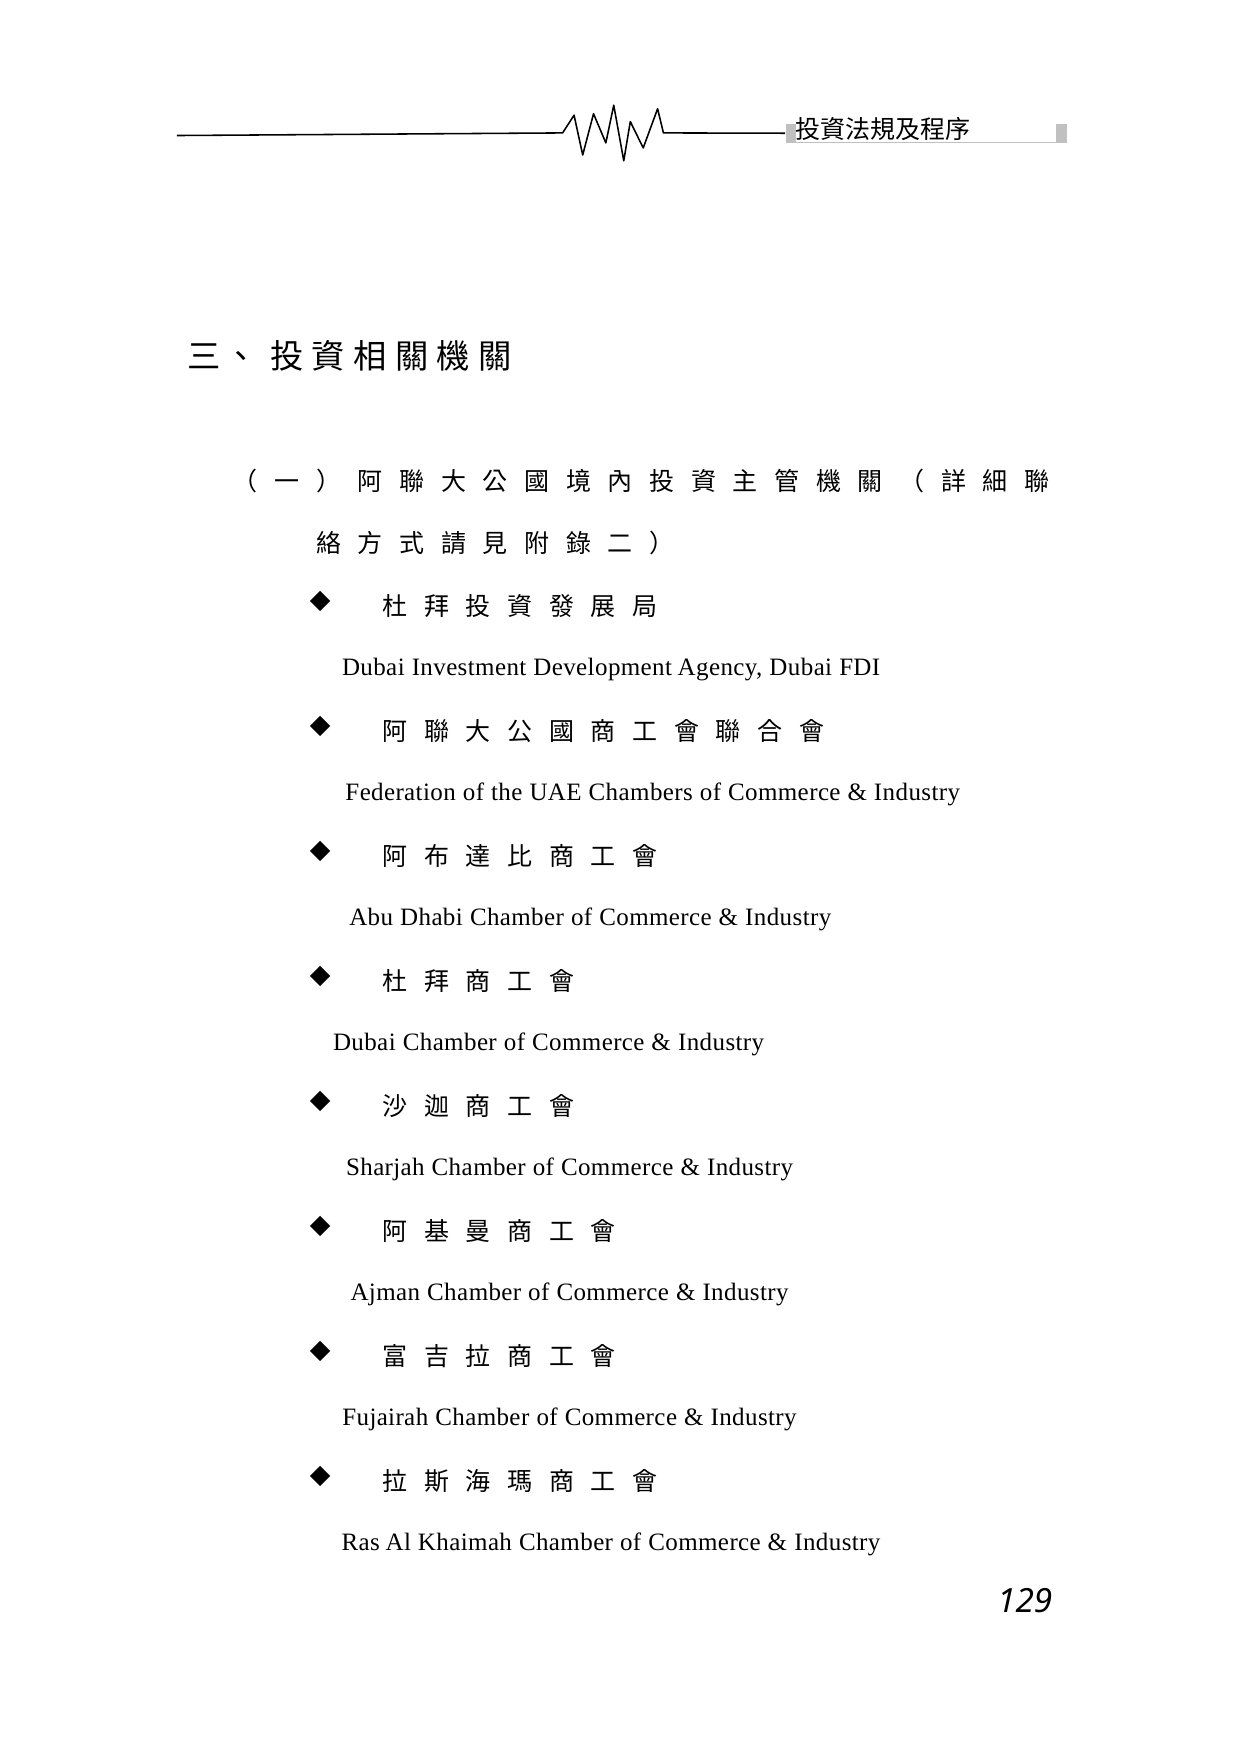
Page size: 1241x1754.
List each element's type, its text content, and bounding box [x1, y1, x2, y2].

text 三、投資相關機關 [183, 313, 1058, 375]
text  杜拜商工會 [281, 938, 1058, 1000]
text Federation of the UAE Chambers of Commerce & Industry [281, 750, 1058, 813]
text Fujairah Chamber of Commerce & Industry [281, 1375, 1058, 1438]
text Dubai Chamber of Commerce & Industry [281, 1000, 1058, 1063]
text  阿聯大公國商工會聯合會 [281, 688, 1058, 750]
text  阿基曼商工會 [281, 1188, 1058, 1250]
text  沙迦商工會 [281, 1063, 1058, 1125]
text Sharjah Chamber of Commerce & Industry [281, 1125, 1058, 1188]
text Ajman Chamber of Commerce & Industry [281, 1250, 1058, 1313]
text Ras Al Khaimah Chamber of Commerce & Industry [281, 1500, 1058, 1563]
text （一）阿聯大公國境內投資主管機關（詳細聯絡方式請見附錄二） [207, 438, 1058, 563]
text  阿布達比商工會 [281, 813, 1058, 875]
text  富吉拉商工會 [281, 1313, 1058, 1375]
text  拉斯海瑪商工會 [281, 1438, 1058, 1500]
text Abu Dhabi Chamber of Commerce & Industry [281, 875, 1058, 938]
text Dubai Investment Development Agency, Dubai FDI [281, 625, 1058, 688]
text  杜拜投資發展局 [281, 563, 1058, 625]
